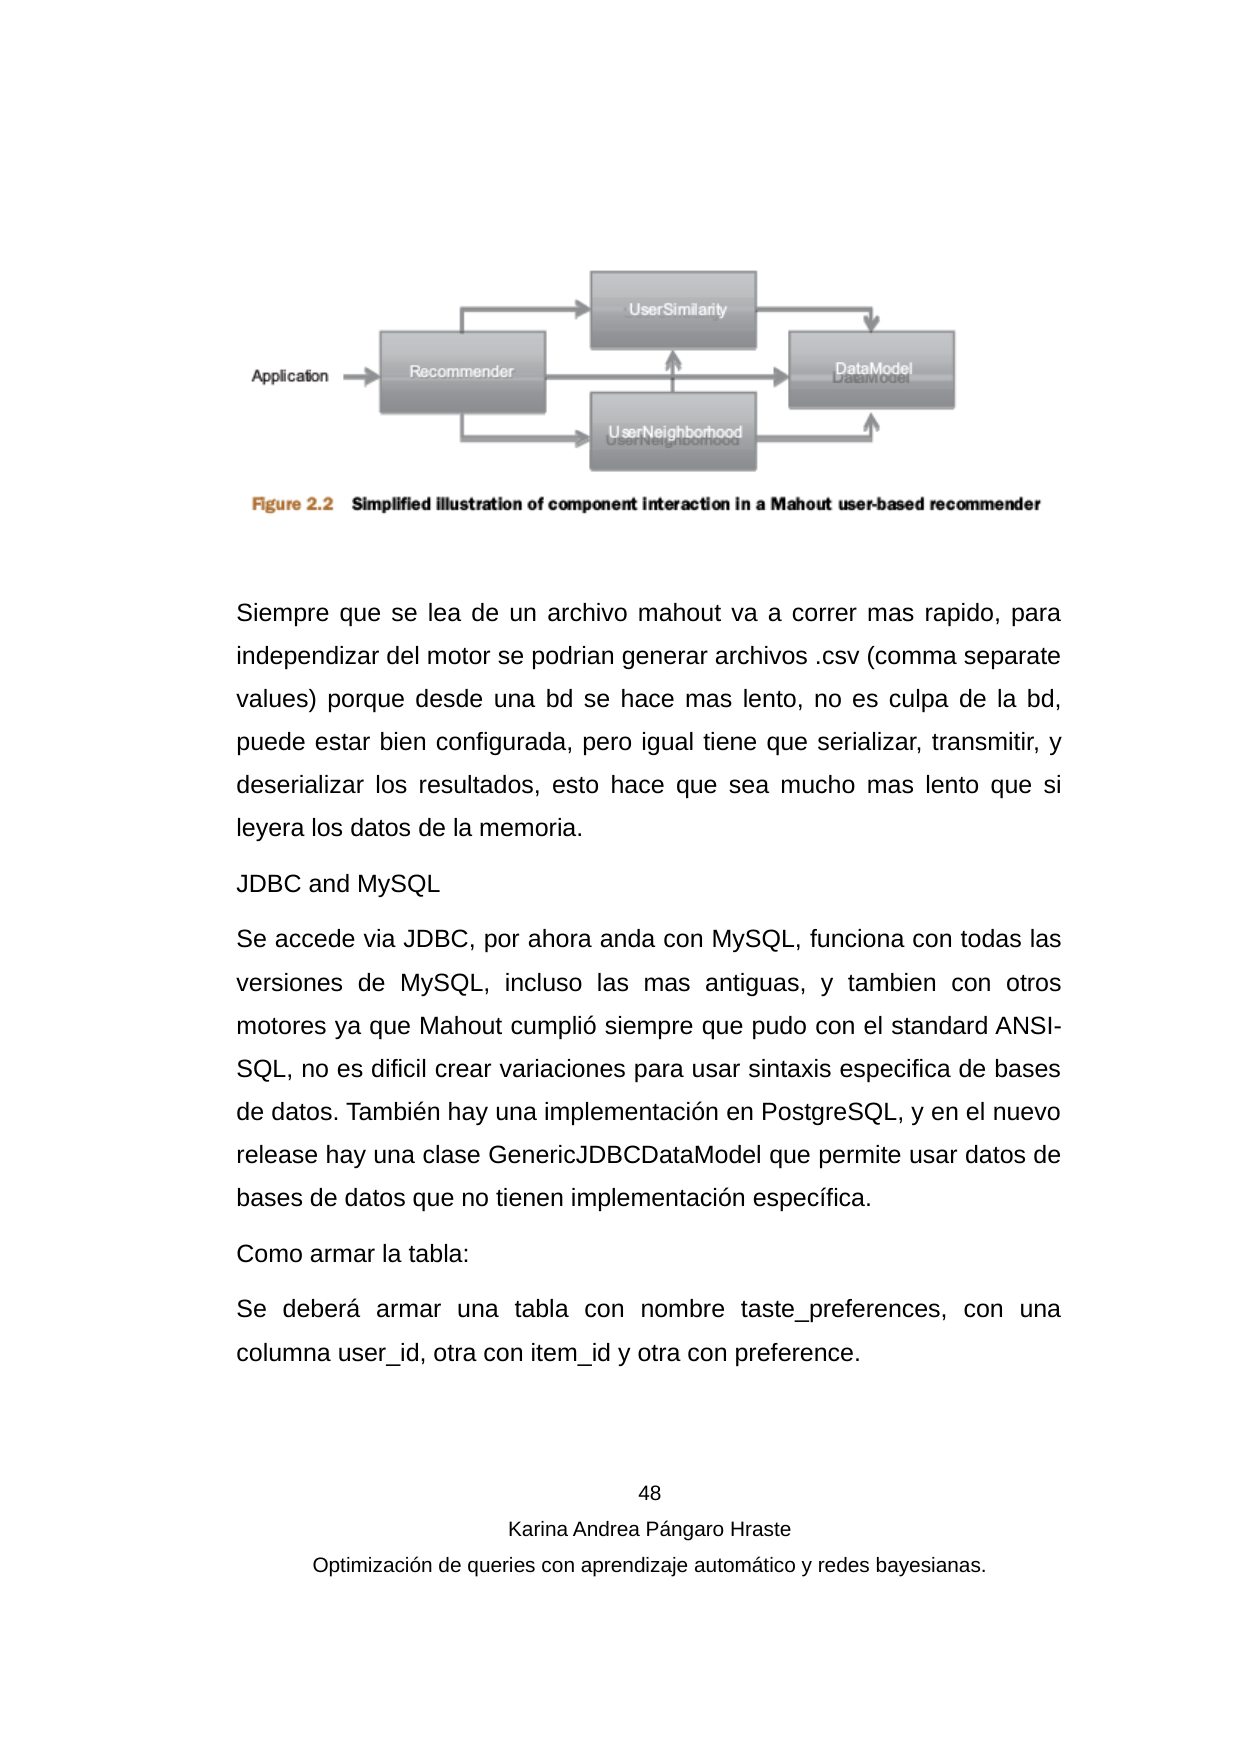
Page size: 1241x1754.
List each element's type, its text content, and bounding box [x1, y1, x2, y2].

text Siempre que se lea de un archivo mahout va a correr mas rapido, para independizar del motor se podrian generar archivos .csv (comma separate values) porque desde una bd se hace mas lento, no es culpa de la bd, puede estar bien configurada, pero igual tiene que serializar, transmitir, y deserializar los resultados, esto hace que sea mucho mas lento que si leyera los datos de la memoria. [236, 597, 1063, 842]
text Se deberá armar una tabla con nombre taste_preferences, con una columna user_id, otra con item_id y otra con preference. [236, 1294, 1063, 1366]
picture [236, 265, 1063, 528]
text JDBC and MySQL [236, 869, 1063, 897]
text Se accede via JDBC, por ahora anda con MySQL, funciona con todas las versiones de MySQL, incluso las mas antiguas, y tambien con otros motores ya que Mahout cumplió siempre que pudo con el standard ANSI-SQL, no es dificil crear variaciones para usar sintaxis especifica de bases de datos. También hay una implementación en PostgreSQL, y en el nuevo release hay una clase GenericJDBCDataModel que permite usar datos de bases de datos que no tienen implementación específica. [236, 924, 1063, 1212]
text Como armar la tabla: [236, 1239, 1063, 1267]
